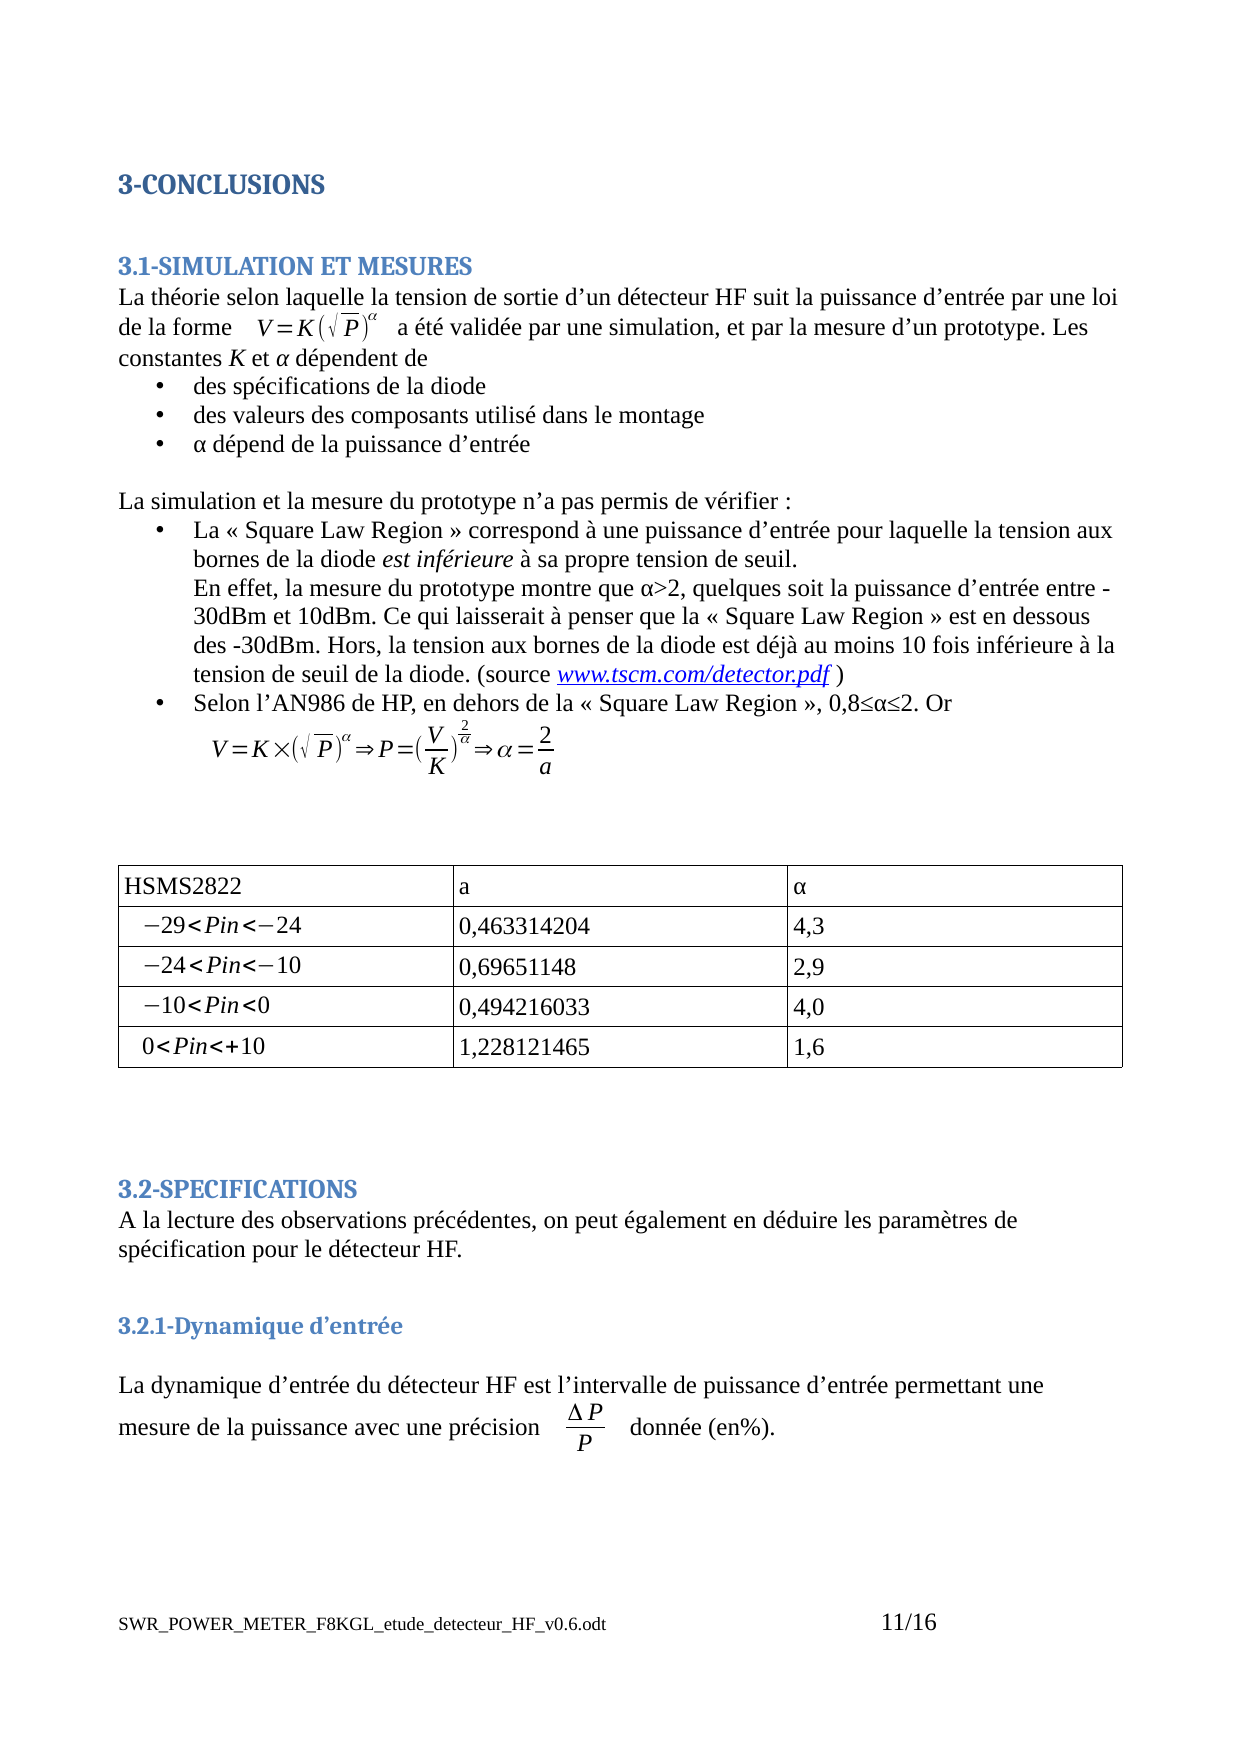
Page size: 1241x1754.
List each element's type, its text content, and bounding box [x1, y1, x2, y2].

table_cell 1,6 [788, 1027, 1122, 1067]
list α dépend de la puissance d’entrée [156, 429, 1122, 458]
table_cell [119, 947, 453, 986]
list des valeurs des composants utilisé dans le montage [156, 400, 1122, 429]
text La dynamique d’entrée du détecteur HF est l’intervalle de puissance d’entrée permettant une mesure de la puissance avec une précision donnée (en%). [118, 1370, 1122, 1457]
table_cell [119, 1027, 453, 1067]
text La simulation et la mesure du prototype n’a pas permis de vérifier : [118, 486, 1122, 515]
table_cell 0,463314204 [454, 907, 787, 946]
subtitle 3.2-SPECIFICATIONS [118, 1174, 1122, 1205]
table_cell 0,69651148 [454, 947, 787, 986]
table_header α [788, 866, 1122, 906]
subtitle 3-CONCLUSIONS [118, 168, 1122, 202]
table_cell [119, 907, 453, 946]
text La théorie selon laquelle la tension de sortie d’un détecteur HF suit la puissance d’entrée par une loi de la forme a été validée par une simulation, et par la mesure d’un prototype. Les constantes K et α dépendent de [118, 282, 1122, 371]
list Selon l’AN986 de HP, en dehors de la « Square Law Region », 0,8≤α≤2. Or [156, 688, 1122, 779]
text A la lecture des observations précédentes, on peut également en déduire les paramètres de spécification pour le détecteur HF. [118, 1205, 1122, 1263]
list La « Square Law Region » correspond à une puissance d’entrée pour laquelle la tension aux bornes de la diode est inférieure à sa propre tension de seuil. [156, 515, 1122, 573]
table_cell [119, 987, 453, 1026]
subtitle 3.2.1-Dynamique d’entrée [118, 1312, 1122, 1341]
table_cell 2,9 [788, 947, 1122, 986]
list des spécifications de la diode [156, 371, 1122, 400]
subtitle 3.1-SIMULATION ET MESURES [118, 251, 1122, 282]
table_cell 4,0 [788, 987, 1122, 1026]
table_header HSMS2822 [119, 866, 453, 906]
table_header a [454, 866, 787, 906]
table_cell 0,494216033 [454, 987, 787, 1026]
table_cell 1,228121465 [454, 1027, 787, 1067]
list En effet, la mesure du prototype montre que α>2, quelques soit la puissance d’entrée entre -30dBm et 10dBm. Ce qui laisserait à penser que la « Square Law Region » est en dessous des -30dBm. Hors, la tension aux bornes de la diode est déjà au moins 10 fois inférieure à la tension de seuil de la diode. (source www.tscm.com/detector.pdf ) [156, 573, 1122, 688]
table_cell 4,3 [788, 907, 1122, 946]
